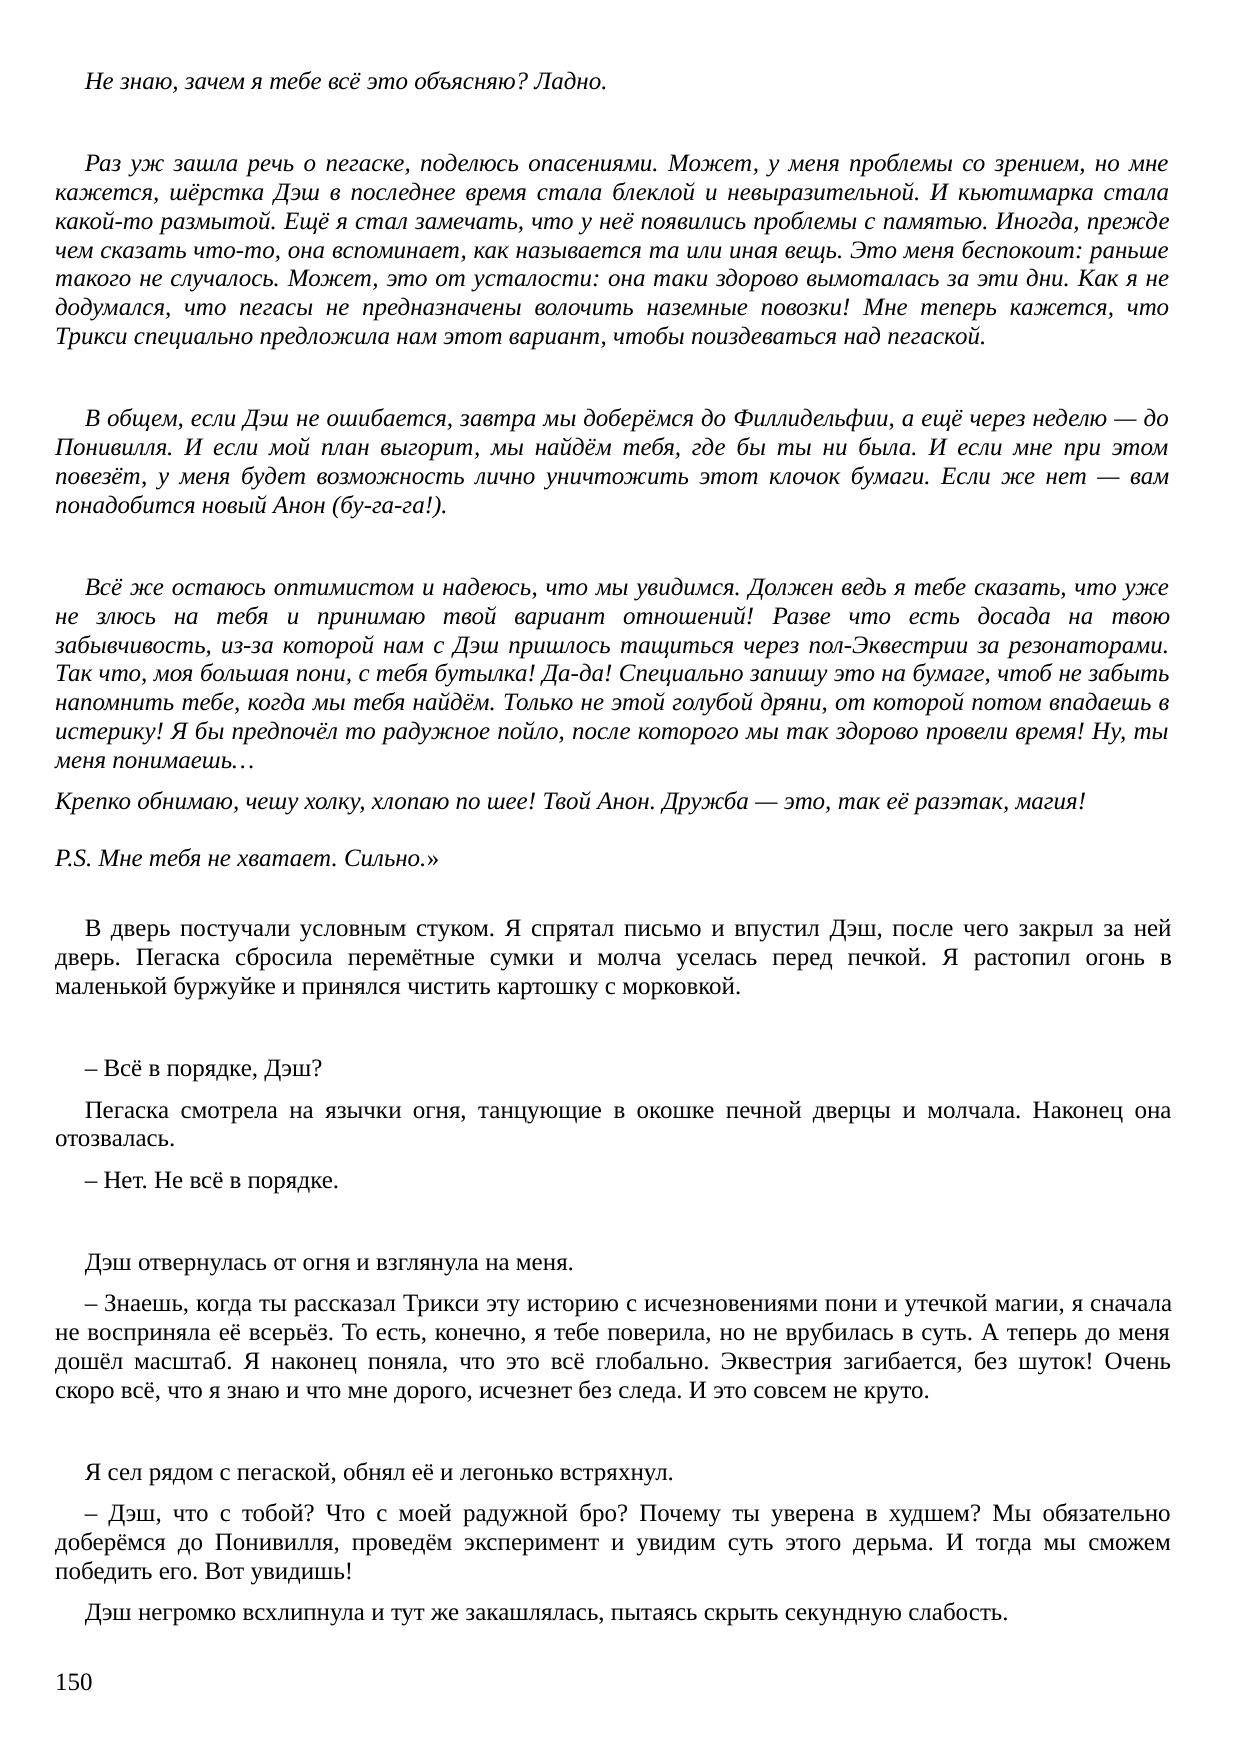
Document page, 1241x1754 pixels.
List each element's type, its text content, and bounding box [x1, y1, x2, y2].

text – Нет. Не всё в порядке. [55, 1165, 1173, 1193]
text В дверь постучали условным стуком. Я спрятал письмо и впустил Дэш, после чего закрыл за ней дверь. Пегаска сбросила перемётные сумки и молча уселась перед печкой. Я растопил огонь в маленькой буржуйке и принялся чистить картошку с морковкой. [55, 913, 1173, 1000]
text P.S. Мне тебя не хватает. Сильно.» [55, 843, 1173, 872]
text Дэш отвернулась от огня и взглянула на меня. [55, 1247, 1173, 1276]
text Дэш негромко всхлипнула и тут же закашлялась, пытаясь скрыть секундную слабость. [55, 1597, 1173, 1626]
text В общем, если Дэш не ошибается, завтра мы доберёмся до Филлидельфии, а ещё через неделю — до Понивилля. И если мой план выгорит, мы найдём тебя, где бы ты ни была. И если мне при этом повезёт, у меня будет возможность лично уничтожить этот клочок бумаги. Если же нет — вам понадобится новый Анон (бу-га-га!). [55, 403, 1173, 518]
text – Всё в порядке, Дэш? [55, 1053, 1173, 1082]
text Крепко обнимаю, чешу холку, хлопаю по шее! Твой Анон. Дружба — это, так её разэтак, магия! [55, 786, 1173, 815]
text Не знаю, зачем я тебе всё это объясняю? Ладно. [55, 66, 1173, 95]
text Раз уж зашла речь о пегаске, поделюсь опасениями. Может, у меня проблемы со зрением, но мне кажется, шёрстка Дэш в последнее время стала блеклой и невыразительной. И кьютимарка стала какой-то размытой. Ещё я стал замечать, что у неё появились проблемы с памятью. Иногда, прежде чем сказать что-то, она вспоминает, как называется та или иная вещь. Это меня беспокоит: раньше такого не случалось. Может, это от усталости: она таки здорово вымоталась за эти дни. Как я не додумался, что пегасы не предназначены волочить наземные повозки! Мне теперь кажется, что Трикси специально предложила нам этот вариант, чтобы поиздеваться над пегаской. [55, 148, 1173, 350]
text – Знаешь, когда ты рассказал Трикси эту историю с исчезновениями пони и утечкой магии, я сначала не восприняла её всерьёз. То есть, конечно, я тебе поверила, но не врубилась в суть. А теперь до меня дошёл масштаб. Я наконец поняла, что это всё глобально. Эквестрия загибается, без шуток! Очень скоро всё, что я знаю и что мне дорого, исчезнет без следа. И это совсем не круто. [55, 1288, 1173, 1403]
text Я сел рядом с пегаской, обнял её и легонько встряхнул. [55, 1457, 1173, 1486]
text – Дэш, что с тобой? Что с моей радужной бро? Почему ты уверена в худшем? Мы обязательно доберёмся до Понивилля, проведём эксперимент и увидим суть этого дерьма. И тогда мы сможем победить его. Вот увидишь! [55, 1498, 1173, 1585]
text Пегаска смотрела на язычки огня, танцующие в окошке печной дверцы и молчала. Наконец она отозвалась. [55, 1095, 1173, 1152]
text Всё же остаюсь оптимистом и надеюсь, что мы увидимся. Должен ведь я тебе сказать, что уже не злюсь на тебя и принимаю твой вариант отношений! Разве что есть досада на твою забывчивость, из-за которой нам с Дэш пришлось тащиться через пол-Эквестрии за резонаторами. Так что, моя большая пони, с тебя бутылка! Да-да! Специально запишу это на бумаге, чтоб не забыть напомнить тебе, когда мы тебя найдём. Только не этой голубой дряни, от которой потом впадаешь в истерику! Я бы предпочёл то радужное пойло, после которого мы так здорово провели время! Ну, ты меня понимаешь… [55, 572, 1173, 773]
